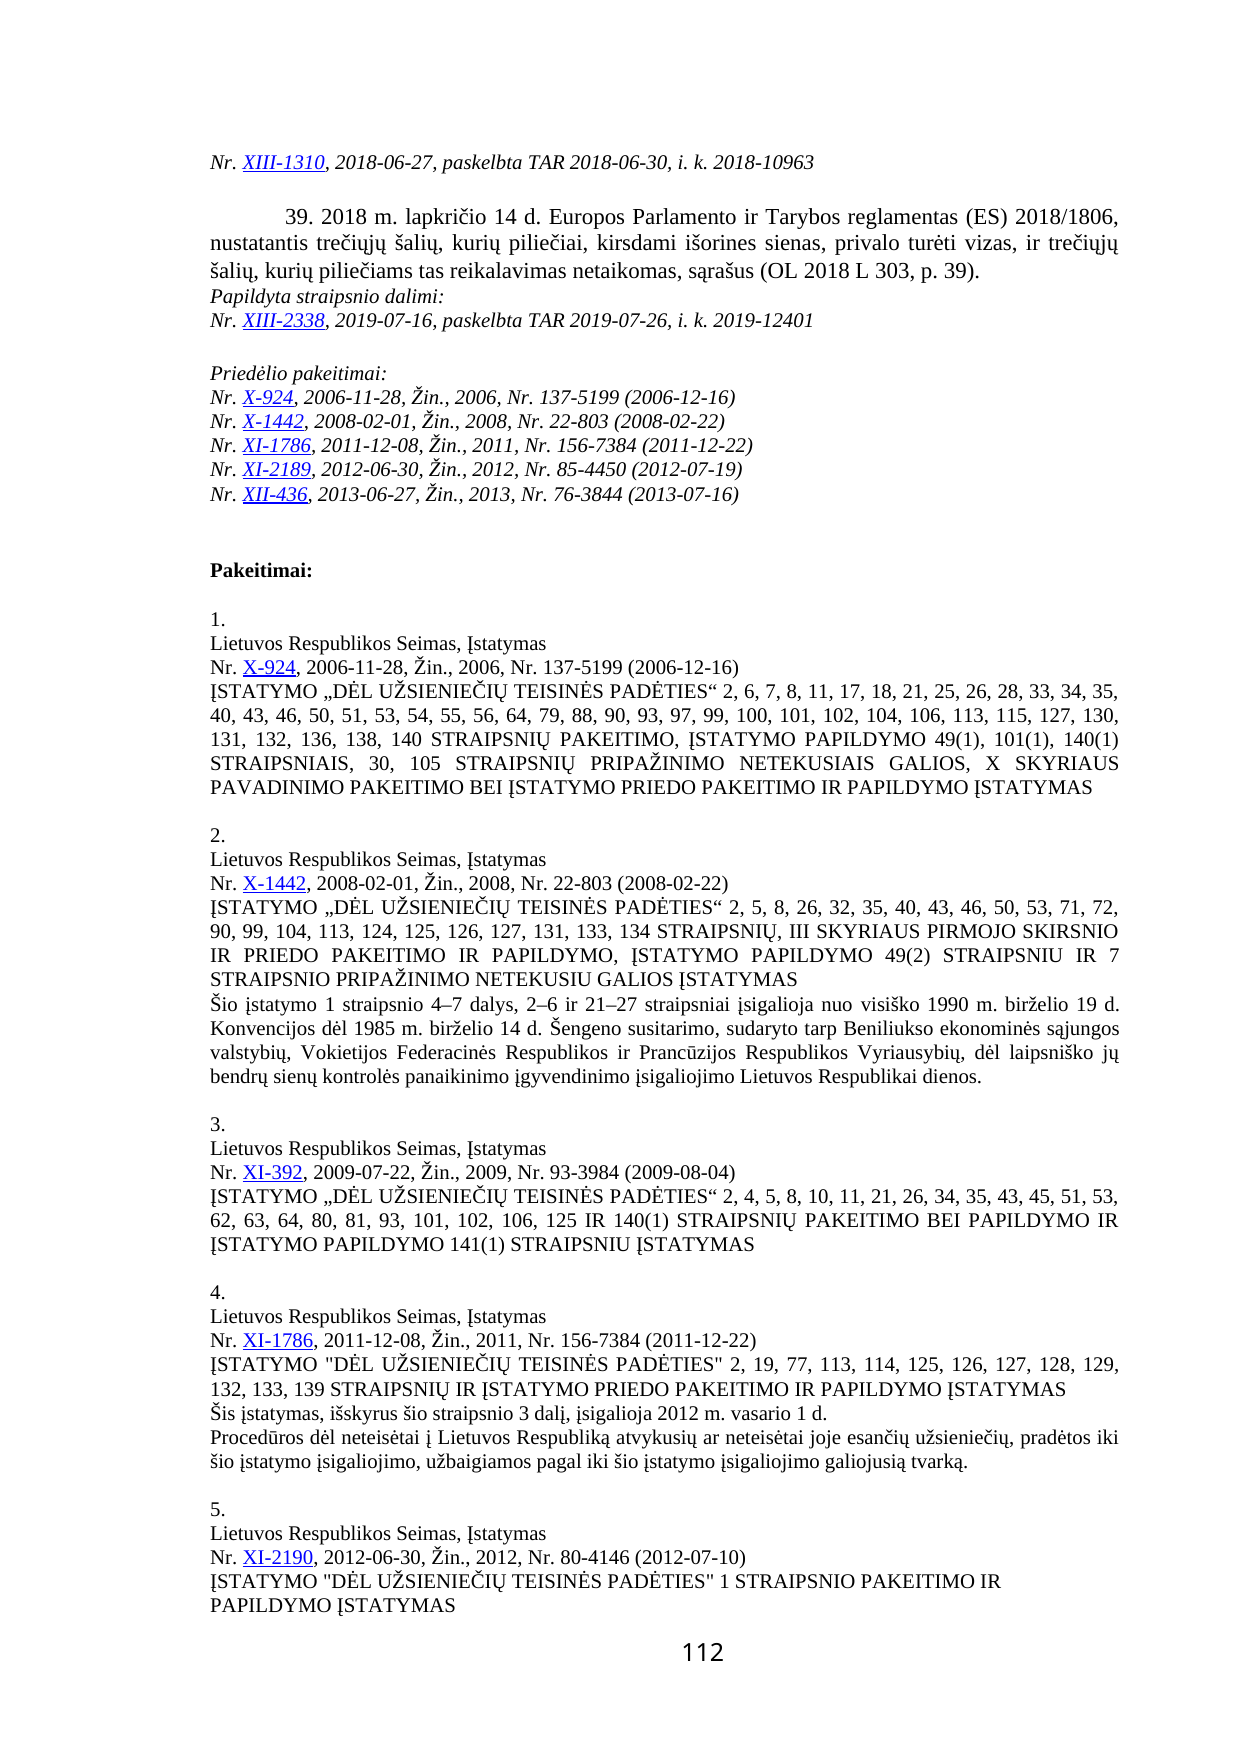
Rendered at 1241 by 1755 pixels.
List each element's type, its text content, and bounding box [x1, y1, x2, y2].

text Nr. XI-2189, 2012-06-30, Žin., 2012, Nr. 85-4450 (2012-07-19) [210, 457, 1120, 481]
text 5. [210, 1497, 1120, 1521]
text Nr. XI-1786, 2011-12-08, Žin., 2011, Nr. 156-7384 (2011-12-22) [210, 433, 1120, 457]
text Lietuvos Respublikos Seimas, Įstatymas [210, 1304, 1120, 1328]
text 39. 2018 m. lapkričio 14 d. Europos Parlamento ir Tarybos reglamentas (ES) 2018/1806, nustatantis trečiųjų šalių, kurių piliečiai, kirsdami išorines sienas, privalo turėti vizas, ir trečiųjų šalių, kurių piliečiams tas reikalavimas netaikomas, sąrašus (OL 2018 L 303, p. 39). [210, 203, 1120, 284]
text ĮSTATYMO „DĖL UŽSIENIEČIŲ TEISINĖS PADĖTIES“ 2, 6, 7, 8, 11, 17, 18, 21, 25, 26, 28, 33, 34, 35, 40, 43, 46, 50, 51, 53, 54, 55, 56, 64, 79, 88, 90, 93, 97, 99, 100, 101, 102, 104, 106, 113, 115, 127, 130, 131, 132, 136, 138, 140 STRAIPSNIŲ PAKEITIMO, ĮSTATYMO PAPILDYMO 49(1), 101(1), 140(1) STRAIPSNIAIS, 30, 105 STRAIPSNIŲ PRIPAŽINIMO NETEKUSIAIS GALIOS, X SKYRIAUS PAVADINIMO PAKEITIMO BEI ĮSTATYMO PRIEDO PAKEITIMO IR PAPILDYMO ĮSTATYMAS [210, 679, 1120, 799]
text Nr. XI-1786, 2011-12-08, Žin., 2011, Nr. 156-7384 (2011-12-22) [210, 1328, 1120, 1352]
text Pakeitimai: [210, 558, 1120, 582]
text Lietuvos Respublikos Seimas, Įstatymas [210, 847, 1120, 871]
text ĮSTATYMO "DĖL UŽSIENIEČIŲ TEISINĖS PADĖTIES" 1 STRAIPSNIO PAKEITIMO IR PAPILDYMO ĮSTATYMAS [210, 1569, 1120, 1617]
text 4. [210, 1280, 1120, 1304]
text Nr. XII-436, 2013-06-27, Žin., 2013, Nr. 76-3844 (2013-07-16) [210, 481, 1120, 506]
text Lietuvos Respublikos Seimas, Įstatymas [210, 1136, 1120, 1160]
text Priedėlio pakeitimai: [210, 361, 1120, 385]
text Nr. X-1442, 2008-02-01, Žin., 2008, Nr. 22-803 (2008-02-22) [210, 409, 1120, 433]
text Nr. X-924, 2006-11-28, Žin., 2006, Nr. 137-5199 (2006-12-16) [210, 654, 1120, 679]
text 1. [210, 606, 1120, 631]
text Nr. X-1442, 2008-02-01, Žin., 2008, Nr. 22-803 (2008-02-22) [210, 871, 1120, 895]
text Šio įstatymo 1 straipsnio 4–7 dalys, 2–6 ir 21–27 straipsniai įsigalioja nuo visiško 1990 m. birželio 19 d. Konvencijos dėl 1985 m. birželio 14 d. Šengeno susitarimo, sudaryto tarp Beniliukso ekonominės sąjungos valstybių, Vokietijos Federacinės Respublikos ir Prancūzijos Respublikos Vyriausybių, dėl laipsniško jų bendrų sienų kontrolės panaikinimo įgyvendinimo įsigaliojimo Lietuvos Respublikai dienos. [210, 991, 1120, 1088]
text Nr. XIII-2338, 2019-07-16, paskelbta TAR 2019-07-26, i. k. 2019-12401 [210, 308, 1120, 332]
text Šis įstatymas, išskyrus šio straipsnio 3 dalį, įsigalioja 2012 m. vasario 1 d. [210, 1401, 1120, 1424]
text 2. [210, 823, 1120, 847]
text Nr. XI-2190, 2012-06-30, Žin., 2012, Nr. 80-4146 (2012-07-10) [210, 1545, 1120, 1569]
text Lietuvos Respublikos Seimas, Įstatymas [210, 631, 1120, 654]
text Procedūros dėl neteisėtai į Lietuvos Respubliką atvykusių ar neteisėtai joje esančių užsieniečių, pradėtos iki šio įstatymo įsigaliojimo, užbaigiamos pagal iki šio įstatymo įsigaliojimo galiojusią tvarką. [210, 1424, 1120, 1473]
text ĮSTATYMO „DĖL UŽSIENIEČIŲ TEISINĖS PADĖTIES“ 2, 4, 5, 8, 10, 11, 21, 26, 34, 35, 43, 45, 51, 53, 62, 63, 64, 80, 81, 93, 101, 102, 106, 125 IR 140(1) STRAIPSNIŲ PAKEITIMO BEI PAPILDYMO IR ĮSTATYMO PAPILDYMO 141(1) STRAIPSNIU ĮSTATYMAS [210, 1184, 1120, 1256]
text Nr. XIII-1310, 2018-06-27, paskelbta TAR 2018-06-30, i. k. 2018-10963 [210, 150, 1120, 174]
text 3. [210, 1112, 1120, 1136]
text ĮSTATYMO "DĖL UŽSIENIEČIŲ TEISINĖS PADĖTIES" 2, 19, 77, 113, 114, 125, 126, 127, 128, 129, 132, 133, 139 STRAIPSNIŲ IR ĮSTATYMO PRIEDO PAKEITIMO IR PAPILDYMO ĮSTATYMAS [210, 1352, 1120, 1401]
text Nr. X-924, 2006-11-28, Žin., 2006, Nr. 137-5199 (2006-12-16) [210, 385, 1120, 409]
text Lietuvos Respublikos Seimas, Įstatymas [210, 1521, 1120, 1545]
text ĮSTATYMO „DĖL UŽSIENIEČIŲ TEISINĖS PADĖTIES“ 2, 5, 8, 26, 32, 35, 40, 43, 46, 50, 53, 71, 72, 90, 99, 104, 113, 124, 125, 126, 127, 131, 133, 134 STRAIPSNIŲ, III SKYRIAUS PIRMOJO SKIRSNIO IR PRIEDO PAKEITIMO IR PAPILDYMO, ĮSTATYMO PAPILDYMO 49(2) STRAIPSNIU IR 7 STRAIPSNIO PRIPAŽINIMO NETEKUSIU GALIOS ĮSTATYMAS [210, 895, 1120, 991]
text Nr. XI-392, 2009-07-22, Žin., 2009, Nr. 93-3984 (2009-08-04) [210, 1160, 1120, 1184]
text Papildyta straipsnio dalimi: [210, 284, 1120, 308]
